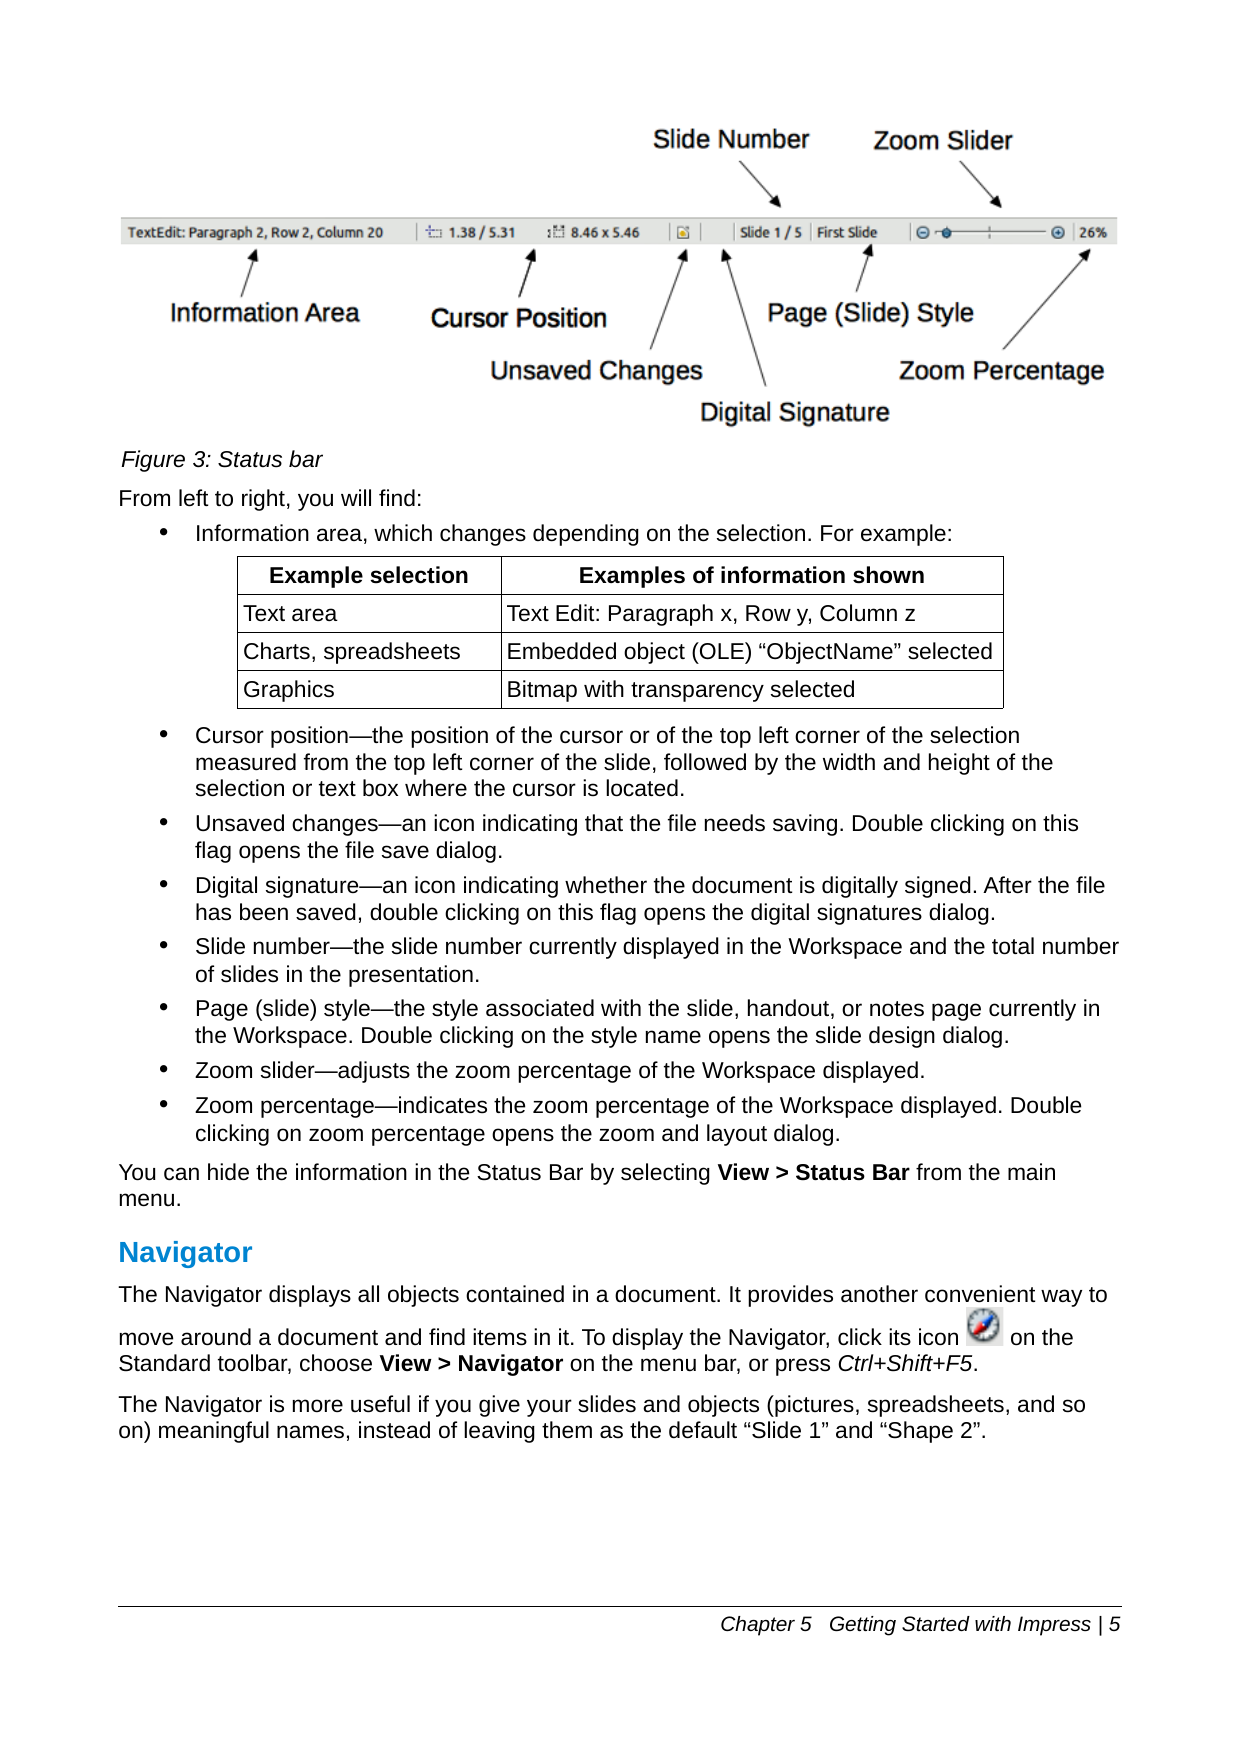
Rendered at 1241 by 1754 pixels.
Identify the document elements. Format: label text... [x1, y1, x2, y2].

picture [120, 118, 1120, 434]
table_header Examples of information shown [502, 557, 1003, 594]
list Digital signature—an icon indicating whether the document is digitally signed. After the file has been saved, double clicking on this flag opens the digital signatures dialog. [156, 870, 1122, 925]
text You can hide the information in the Status Bar by selecting View > Status Bar from the main menu. [118, 1158, 1122, 1211]
table_cell Graphics [238, 671, 501, 708]
text The Navigator is more useful if you give your slides and objects (pictures, spreadsheets, and so on) meaningful names, instead of leaving them as the default “Slide 1” and “Shape 2”. [118, 1391, 1122, 1443]
text Figure 106: Status bar [121, 446, 1119, 473]
list Unsaved changes—an icon indicating that the file needs saving. Double clicking on this flag opens the file save dialog. [156, 808, 1122, 863]
table_cell Charts, spreadsheets [238, 633, 501, 670]
list Cursor position—the position of the cursor or of the top left corner of the selection measured from the top left corner of the slide, followed by the width and height of the selection or text box where the cursor is located. [156, 720, 1122, 802]
list Zoom slider—adjusts the zoom percentage of the Workspace displayed. [156, 1055, 1122, 1084]
list Page (slide) style—the style associated with the slide, handout, or notes page currently in the Workspace. Double clicking on the style name opens the slide design dialog. [156, 993, 1122, 1049]
subtitle Navigator [118, 1235, 1122, 1269]
table_cell Embedded object (OLE) “ObjectName” selected [502, 633, 1003, 670]
list From left to right, you will find: [118, 485, 1122, 512]
table_cell Text area [238, 595, 501, 632]
list Information area, which changes depending on the selection. For example: [156, 518, 1122, 547]
table_cell Bitmap with transparency selected [502, 671, 1003, 708]
picture [966, 1307, 1004, 1346]
list Zoom percentage—indicates the zoom percentage of the Workspace displayed. Double clicking on zoom percentage opens the zoom and layout dialog. [156, 1091, 1122, 1146]
text The Navigator displays all objects contained in a document. It provides another convenient way to move around a document and find items in it. To display the Navigator, click its icon on the Standard toolbar, choose View > Navigator on the menu bar, or press Ctrl+Shift+F5. [118, 1281, 1122, 1378]
table_cell Text Edit: Paragraph x, Row y, Column z [502, 595, 1003, 632]
table_header Example selection [238, 557, 501, 594]
list Slide number—the slide number currently displayed in the Workspace and the total number of slides in the presentation. [156, 932, 1122, 987]
